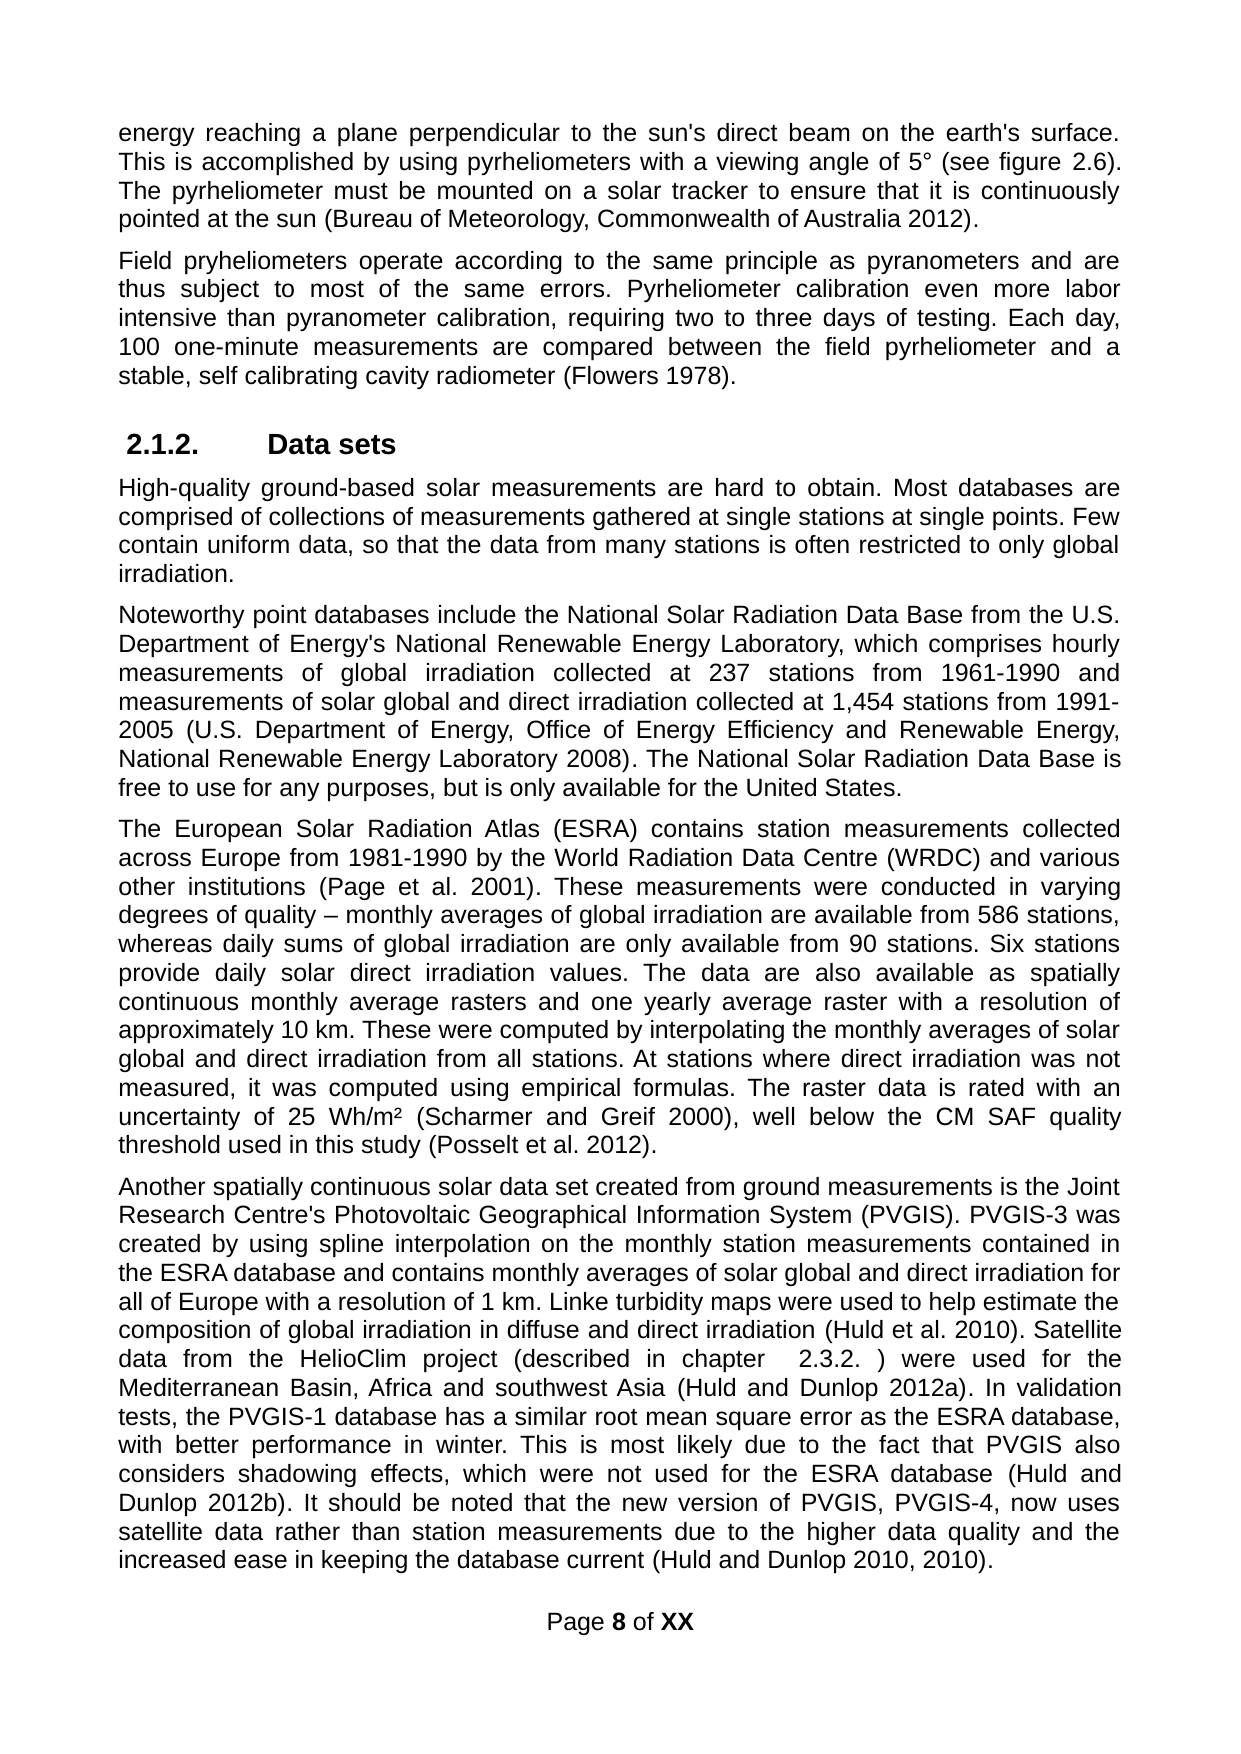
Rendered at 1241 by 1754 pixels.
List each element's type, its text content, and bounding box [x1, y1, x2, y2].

text Field pryheliometers operate according to the same principle as pyranometers and are thus subject to most of the same errors. Pyrheliometer calibration even more labor intensive than pyranometer calibration, requiring two to three days of testing. Each day, 100 one-minute measurements are compared between the field pyrheliometer and a stable, self calibrating cavity radiometer (Flowers 1978). [118, 246, 1122, 389]
text High-quality ground-based solar measurements are hard to obtain. Most databases are comprised of collections of measurements gathered at single stations at single points. Few contain uniform data, so that the data from many stations is often restricted to only global irradiation. [118, 473, 1122, 588]
subtitle Data sets [118, 427, 1122, 460]
text Noteworthy point databases include the National Solar Radiation Data Base from the U.S. Department of Energy's National Renewable Energy Laboratory, which comprises hourly measurements of global irradiation collected at 237 stations from 1961-1990 and measurements of solar global and direct irradiation collected at 1,454 stations from 1991-2005 (U.S. Department of Energy, Office of Energy Efficiency and Renewable Energy, National Renewable Energy Laboratory 2008). The National Solar Radiation Data Base is free to use for any purposes, but is only available for the United States. [118, 600, 1122, 802]
text The European Solar Radiation Atlas (ESRA) contains station measurements collected across Europe from 1981-1990 by the World Radiation Data Centre (WRDC) and various other institutions (Page et al. 2001). These measurements were conducted in varying degrees of quality – monthly averages of global irradiation are available from 586 stations, whereas daily sums of global irradiation are only available from 90 stations. Six stations provide daily solar direct irradiation values. The data are also available as spatially continuous monthly average rasters and one yearly average raster with a resolution of approximately 10 km. These were computed by interpolating the monthly averages of solar global and direct irradiation from all stations. At stations where direct irradiation was not measured, it was computed using empirical formulas. The raster data is rated with an uncertainty of 25 Wh/m² (Scharmer and Greif 2000), well below the CM SAF quality threshold used in this study (Posselt et al. 2012). [118, 814, 1122, 1159]
text energy reaching a plane perpendicular to the sun's direct beam on the earth's surface. This is accomplished by using pyrheliometers with a viewing angle of 5° (see figure 2.6). The pyrheliometer must be mounted on a solar tracker to ensure that it is continuously pointed at the sun (Bureau of Meteorology, Commonwealth of Australia 2012). [118, 118, 1122, 233]
text Another spatially continuous solar data set created from ground measurements is the Joint Research Centre's Photovoltaic Geographical Information System (PVGIS). PVGIS-3 was created by using spline interpolation on the monthly station measurements contained in the ESRA database and contains monthly averages of solar global and direct irradiation for all of Europe with a resolution of 1 km. Linke turbidity maps were used to help estimate the composition of global irradiation in diffuse and direct irradiation (Huld et al. 2010). Satellite data from the HelioClim project (described in chapter 2.3.2) were used for the Mediterranean Basin, Africa and southwest Asia (Huld and Dunlop 2012a). In validation tests, the PVGIS-1 database has a similar root mean square error as the ESRA database, with better performance in winter. This is most likely due to the fact that PVGIS also considers shadowing effects, which were not used for the ESRA database (Huld and Dunlop 2012b). It should be noted that the new version of PVGIS, PVGIS-4, now uses satellite data rather than station measurements due to the higher data quality and the increased ease in keeping the database current (Huld and Dunlop 2010, 2010). [118, 1172, 1122, 1574]
